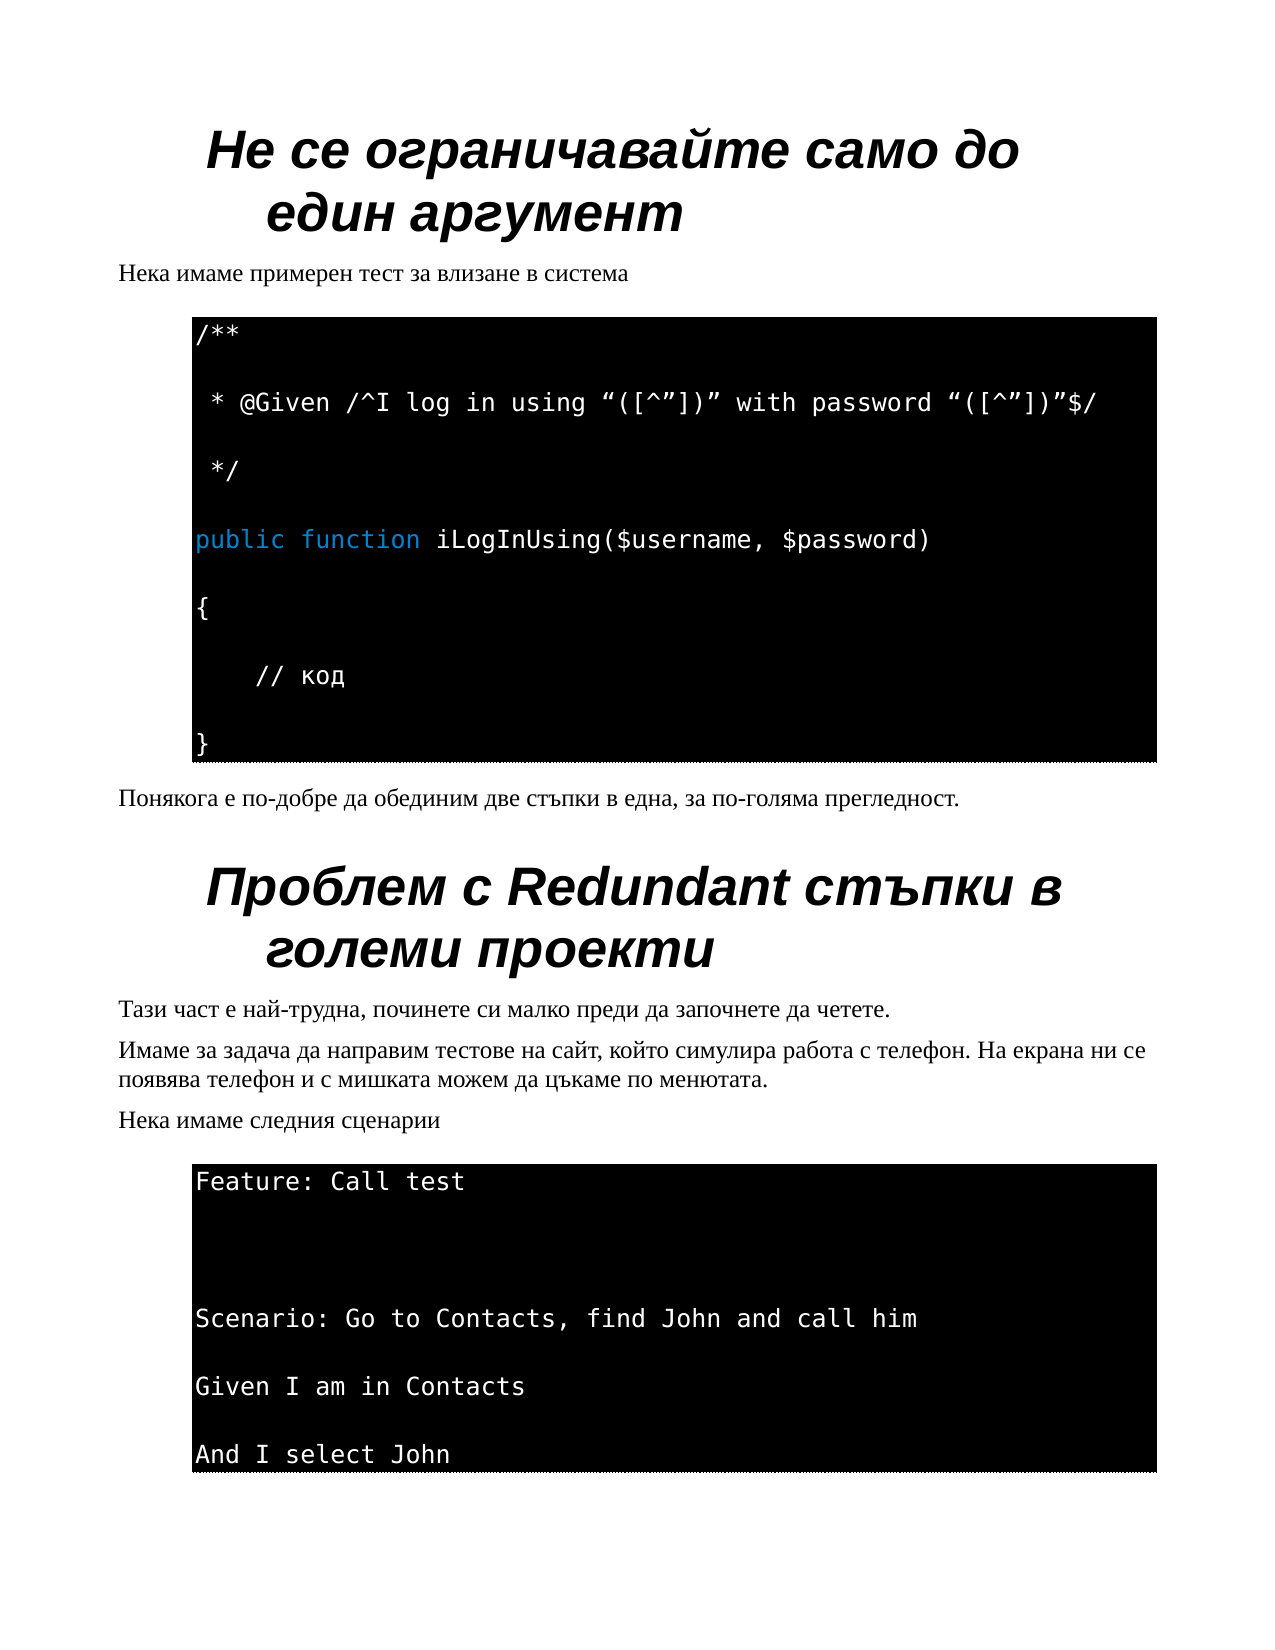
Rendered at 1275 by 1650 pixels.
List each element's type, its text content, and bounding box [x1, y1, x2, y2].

text Понякога е по-добре да обединим две стъпки в една, за по-голяма прегледност. [118, 783, 1157, 812]
text Тази част е най-трудна, починете си малко преди да започнете да четете. [118, 994, 1157, 1022]
subtitle Проблем с Redundant стъпки в големи проекти [206, 854, 1157, 979]
text Feature: Call test [192, 1164, 1157, 1196]
text { [192, 590, 1157, 622]
subtitle Не се ограничавайте само до един аргумент [206, 118, 1157, 243]
text And I select John [192, 1437, 1157, 1472]
text Нека имаме примерен тест за влизане в система [118, 258, 1157, 286]
text Нека имаме следния сценарии [118, 1105, 1157, 1134]
text public function iLogInUsing($username, $password) [192, 522, 1157, 554]
text * @Given /^I log in using “([^”])” with password “([^”])”$/ [192, 385, 1157, 417]
text Scenario: Go to Contacts, find John and call him [192, 1301, 1157, 1333]
text Имаме за задача да направим тестове на сайт, който симулира работа с телефон. На екрана ни се появява телефон и с мишката можем да цъкаме по менютата. [118, 1035, 1157, 1092]
text } [192, 726, 1157, 762]
text // код [192, 658, 1157, 690]
text Given I am in Contacts [192, 1369, 1157, 1401]
text /** [192, 317, 1157, 349]
text */ [192, 453, 1157, 486]
